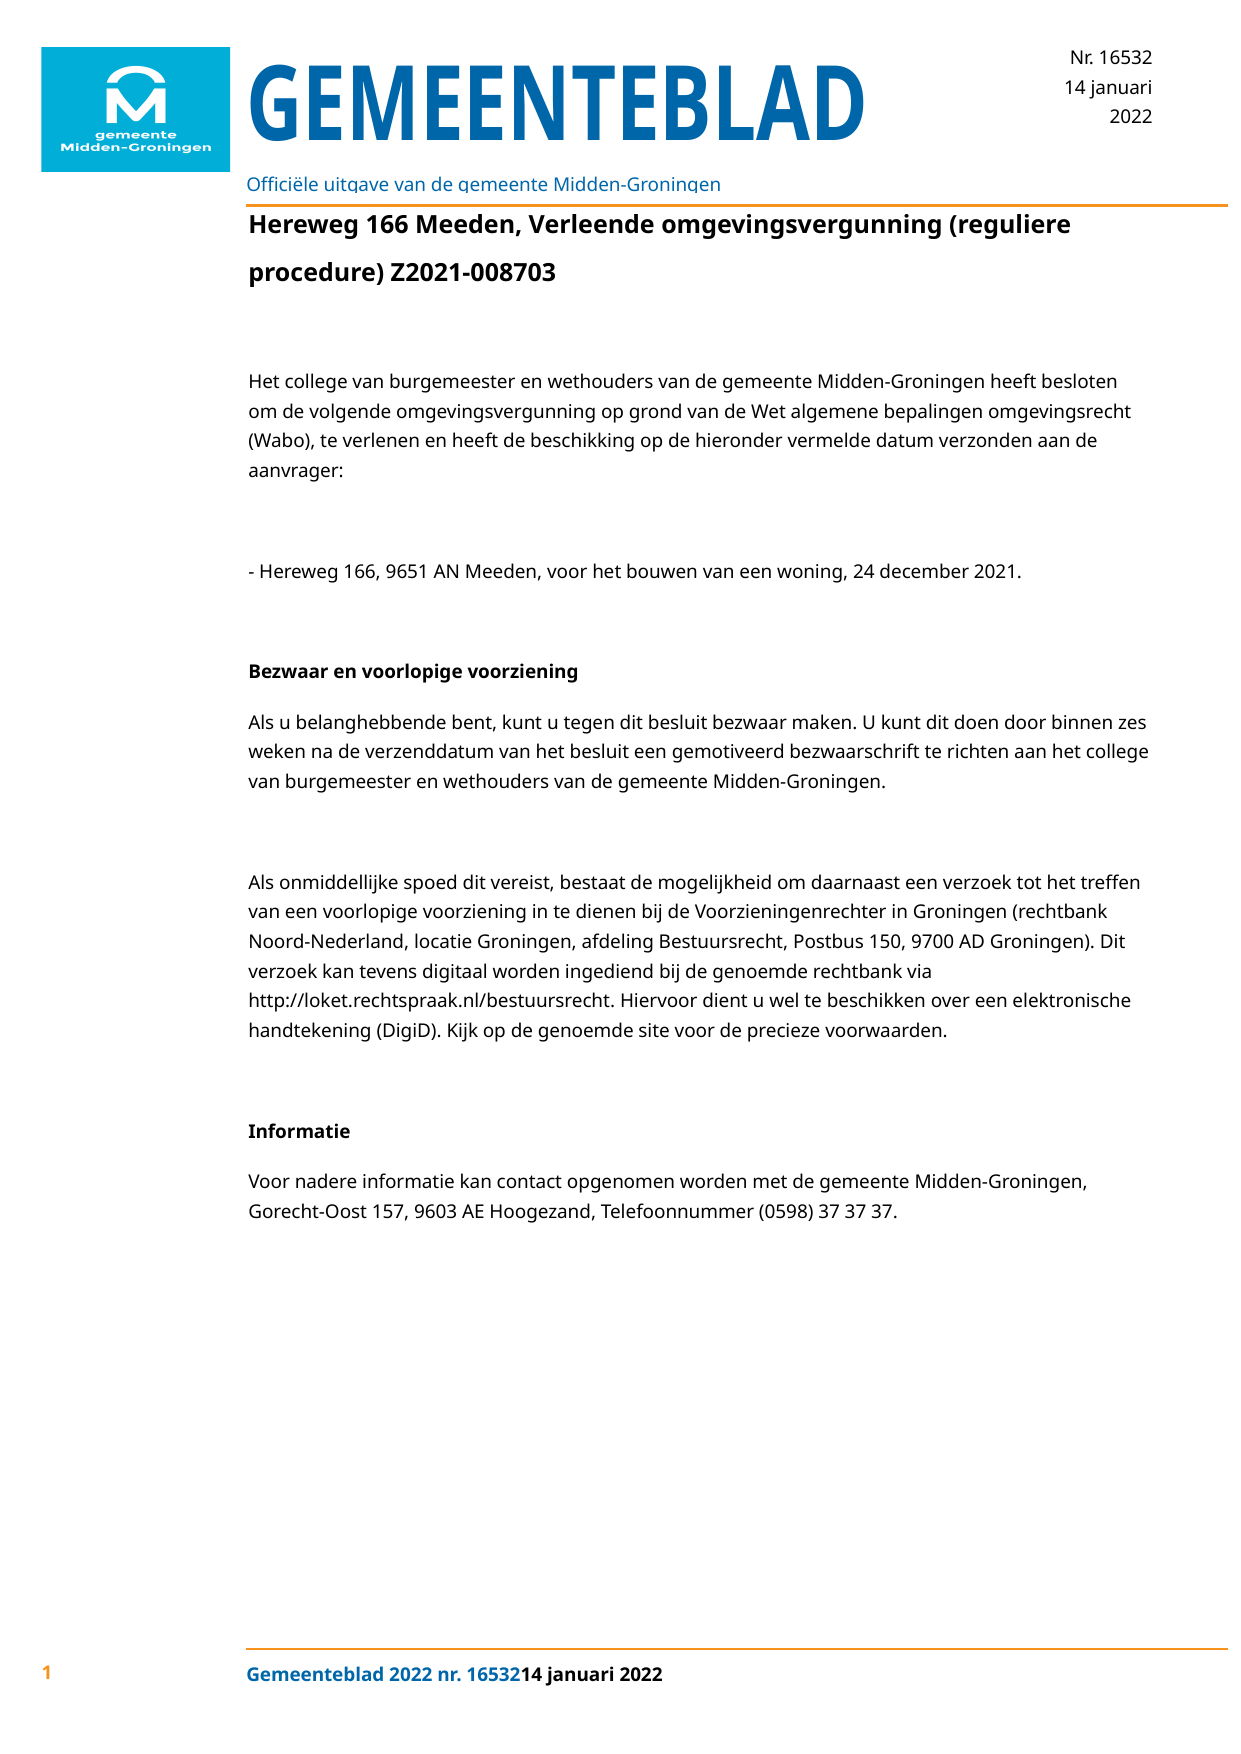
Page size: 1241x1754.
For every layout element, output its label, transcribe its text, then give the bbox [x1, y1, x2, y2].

picture [108, 66, 164, 82]
text Hereweg 166 Meeden, Verleende omgevingsvergunning (reguliere procedure) Z2021-008703 [248, 207, 1152, 288]
text Als onmiddellijke spoed dit vereist, bestaat de mogelijkheid om daarnaast een verzoek tot het treffen van een voorlopige voorziening in te dienen bij de Voorzieningenrechter in Groningen (rechtbank Noord-Nederland, locatie Groningen, afdeling Bestuursrecht, Postbus 150, 9700 AD Groningen). Dit verzoek kan tevens digitaal worden ingediend bij de genoemde rechtbank via http://loket.rechtspraak.nl/bestuursrecht. Hiervoor dient u wel te beschikken over een elektronische handtekening (DigiD). Kijk op de genoemde site voor de precieze voorwaarden. [248, 869, 1152, 1043]
picture [184, 146, 190, 153]
picture [107, 89, 165, 122]
text Informatie [248, 1118, 1152, 1144]
text Bezwaar en voorlopige voorziening [248, 659, 1152, 684]
text Als u belanghebbende bent, kunt u tegen dit besluit bezwaar maken. U kunt dit doen door binnen zes weken na de verzenddatum van het besluit een gemotiveerd bezwaarschrift te richten aan het college van burgemeester en wethouders van de gemeente Midden-Groningen. [248, 709, 1152, 794]
text Voor nadere informatie kan contact opgenomen worden met de gemeente Midden-Groningen, Gorecht-Oost 157, 9603 AE Hoogezand, Telefoonnummer (0598) 37 37 37. [248, 1168, 1152, 1224]
text - Hereweg 166, 9651 AN Meeden, voor het bouwen van een woning, 24 december 2021. [248, 558, 1152, 584]
text Het college van burgemeester en wethouders van de gemeente Midden-Groningen heeft besloten om de volgende omgevingsvergunning op grond van de Wet algemene bepalingen omgevingsrecht (Wabo), te verlenen en heeft de beschikking op de hieronder vermelde datum verzonden aan de aanvrager: [248, 368, 1152, 483]
